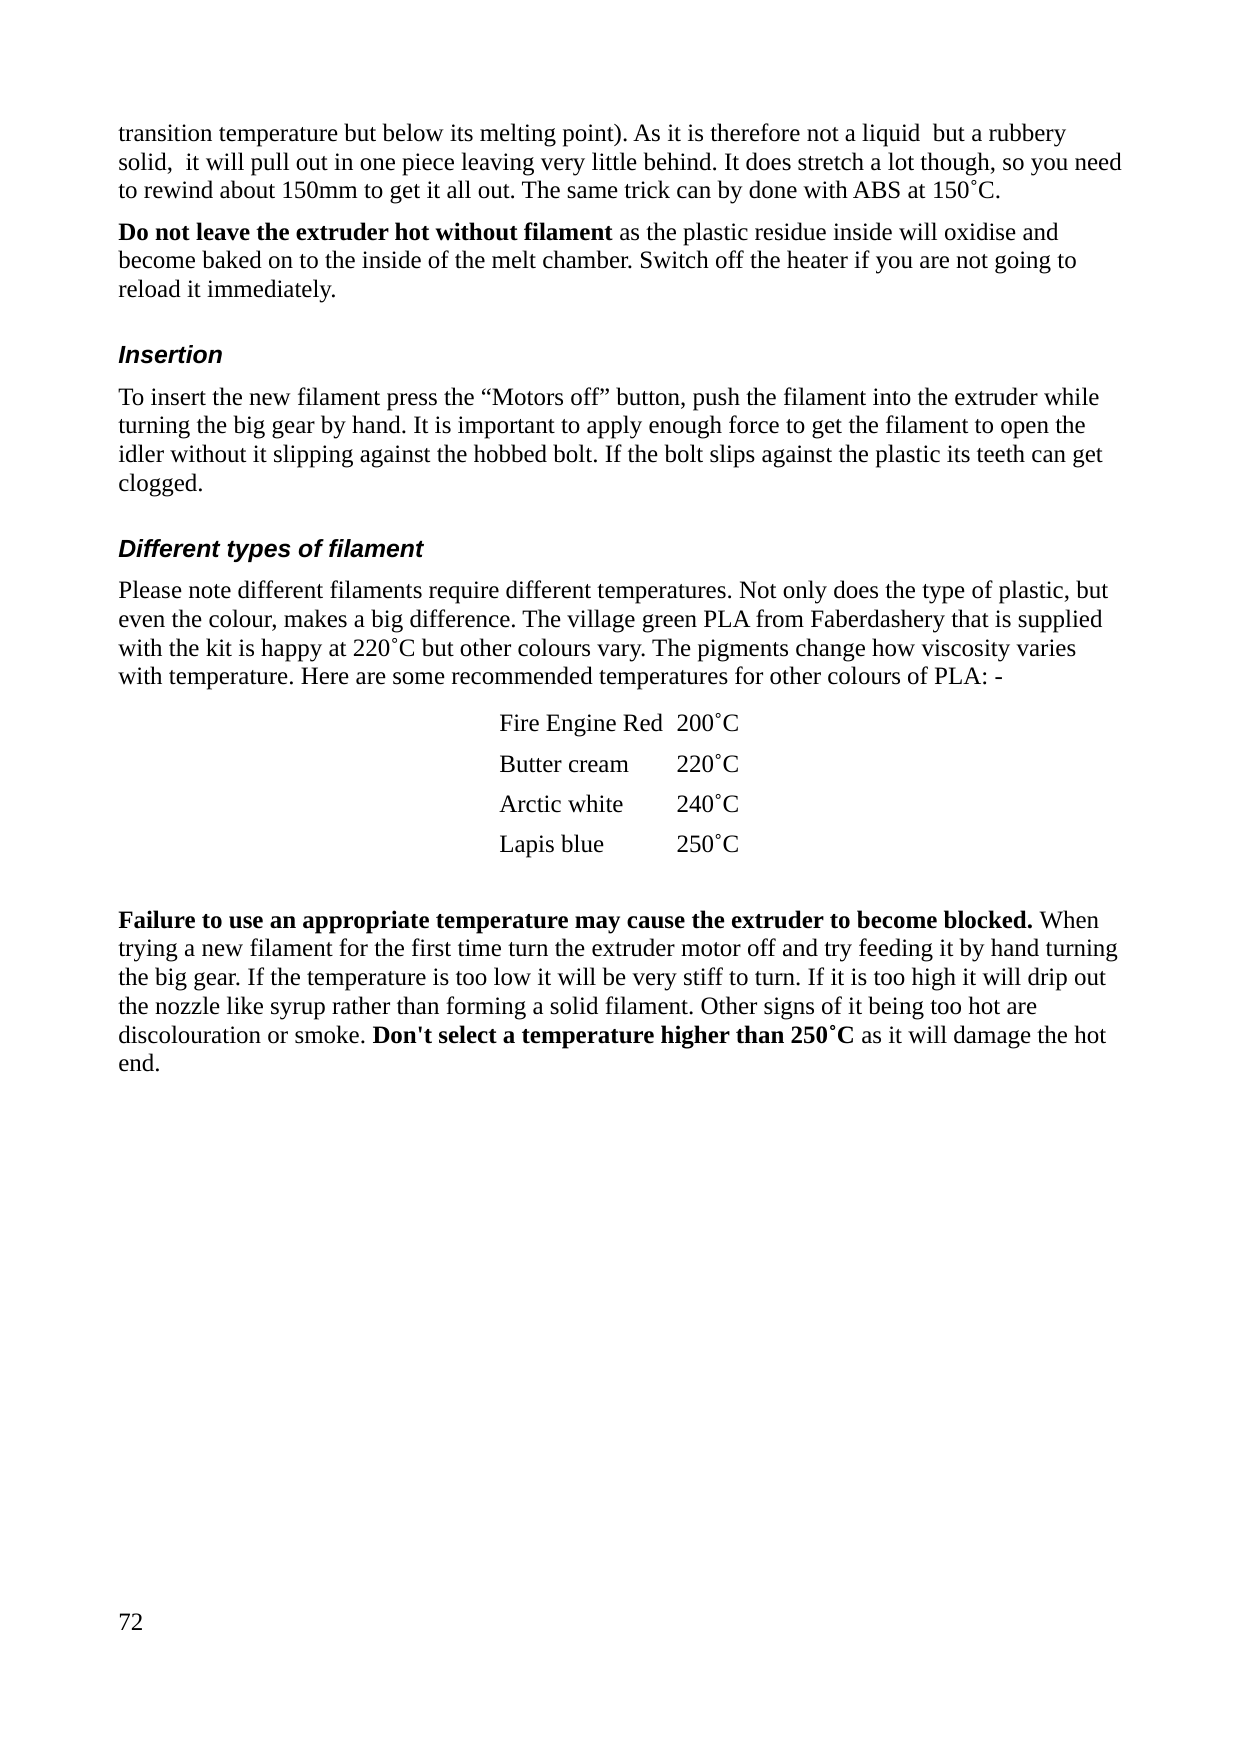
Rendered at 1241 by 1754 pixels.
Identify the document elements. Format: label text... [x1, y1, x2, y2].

subtitle Different types of filament [118, 534, 1122, 563]
text Please note different filaments require different temperatures. Not only does the type of plastic, but even the colour, makes a big difference. The village green PLA from Faberdashery that is supplied with the kit is happy at 220˚C but other colours vary. The pigments change how viscosity varies with temperature. Here are some recommended temperatures for other colours of PLA: - [118, 575, 1122, 690]
table_cell 220˚C [671, 743, 747, 783]
table_cell Lapis blue [493, 823, 671, 863]
subtitle Insertion [118, 341, 1122, 369]
table_cell Arctic white [493, 783, 671, 823]
table_cell 240˚C [671, 783, 747, 823]
table_cell Butter cream [493, 743, 671, 783]
text Do not leave the extruder hot without filament as the plastic residue inside will oxidise and become baked on to the inside of the melt chamber. Switch off the heater if you are not going to reload it immediately. [118, 217, 1122, 303]
text Failure to use an appropriate temperature may cause the extruder to become blocked. When trying a new filament for the first time turn the extruder motor off and try feeding it by hand turning the big gear. If the temperature is too low it will be very stiff to turn. If it is too high it will drip out the nozzle like syrup rather than forming a solid filament. Other signs of it being too hot are discolouration or smoke. Don't select a temperature higher than 250˚C as it will damage the hot end. [118, 905, 1122, 1077]
table_header 200˚C [671, 703, 747, 743]
text To insert the new filament press the “Motors off” button, push the filament into the extruder while turning the big gear by hand. It is important to apply enough force to get the filament to open the idler without it slipping against the hobbed bolt. If the bolt slips against the plastic its teeth can get clogged. [118, 382, 1122, 497]
text transition temperature but below its melting point). As it is therefore not a liquid but a rubbery solid, it will pull out in one piece leaving very little behind. It does stretch a lot though, so you need to rewind about 150mm to get it all out. The same trick can by done with ABS at 150˚C. [118, 118, 1122, 204]
table_header Fire Engine Red [493, 703, 671, 743]
table_cell 250˚C [671, 823, 747, 863]
